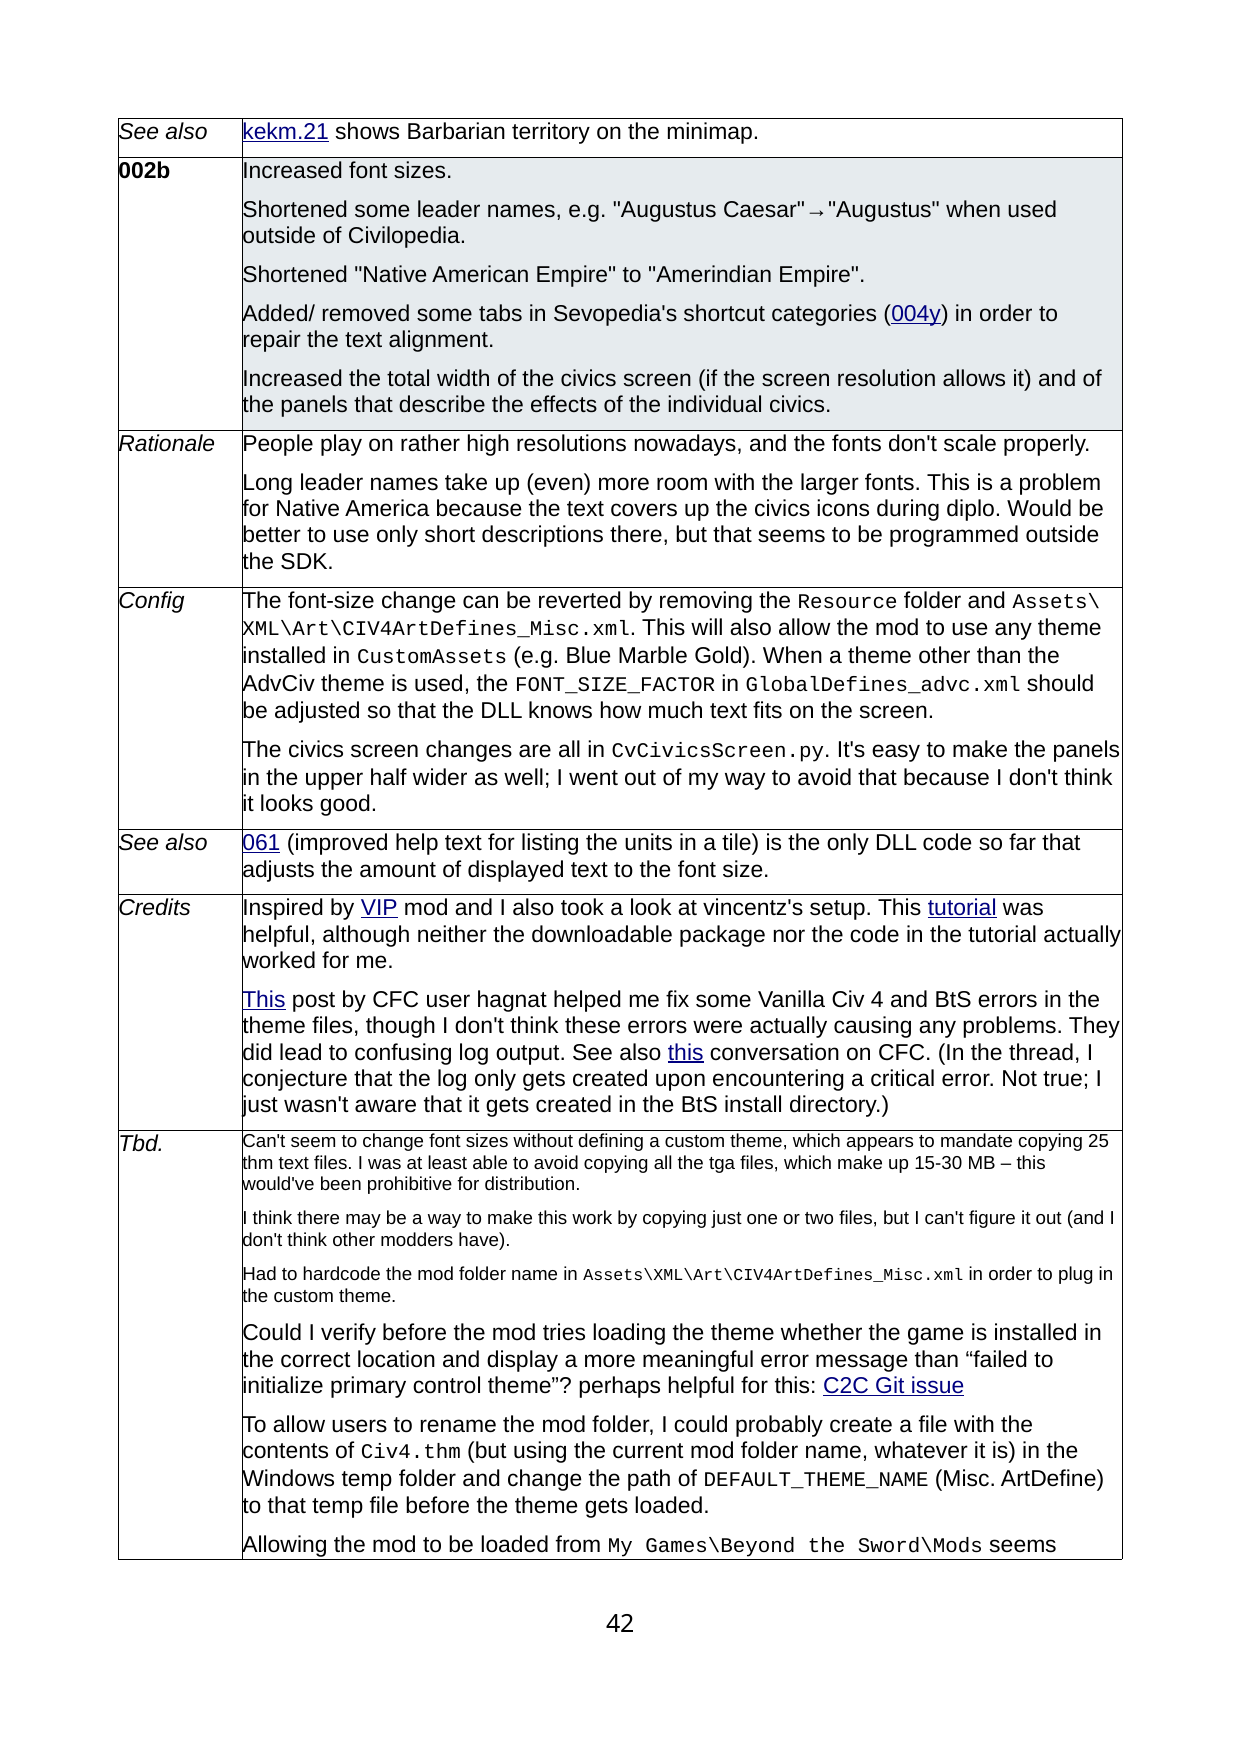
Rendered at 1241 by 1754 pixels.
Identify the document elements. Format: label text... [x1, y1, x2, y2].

table_cell Can't seem to change font sizes without defining a custom theme, which appears to mandate copying 25 thm text files. I was at least able to avoid copying all the tga files, which make up 15-30 MB – this would've been prohibitive for distribution. I think there may be a way to make this work by copying just one or two files, but I can't figure it out (and I don't think other modders have). Had to hardcode the mod folder name in Assets\XML\Art\CIV4ArtDefines_Misc.xml in order to plug in the custom theme. Could I verify before the mod tries loading the theme whether the game is installed in the correct location and display a more meaningful error message than “failed to initialize primary control theme”? perhaps helpful for this: C2C Git issue To allow users to rename the mod folder, I could probably create a file with the contents of Civ4.thm (but using the current mod folder name, whatever it is) in the Windows temp folder and change the path of DEFAULT_THEME_NAME (Misc. ArtDefine) to that temp file before the theme gets loaded. Allowing the mod to be loaded from My Games\Beyond the Sword\Mods seems [243, 1131, 1122, 1559]
table_cell Rationale [119, 431, 242, 587]
table_cell Config [119, 588, 242, 829]
table_cell Credits [119, 895, 242, 1130]
table_cell See also [119, 830, 242, 894]
table_cell 061 (improved help text for listing the units in a tile) is the only DLL code so far that adjusts the amount of displayed text to the font size. [243, 830, 1122, 894]
table_cell Increased font sizes. Shortened some leader names, e.g. "Augustus Caesar"→"Augustus" when used outside of Civilopedia. Shortened "Native American Empire" to "Amerindian Empire". Added/ removed some tabs in Sevopedia's shortcut categories (004y) in order to repair the text alignment. Increased the total width of the civics screen (if the screen resolution allows it) and of the panels that describe the effects of the individual civics. [243, 158, 1122, 430]
table_cell Tbd. [119, 1131, 242, 1559]
table_cell People play on rather high resolutions nowadays, and the fonts don't scale properly. Long leader names take up (even) more room with the larger fonts. This is a problem for Native America because the text covers up the civics icons during diplo. Would be better to use only short descriptions there, but that seems to be programmed outside the SDK. [243, 431, 1122, 587]
table_cell The font-size change can be reverted by removing the Resource folder and Assets\XML\Art\CIV4ArtDefines_Misc.xml. This will also allow the mod to use any theme installed in CustomAssets (e.g. Blue Marble Gold). When a theme other than the AdvCiv theme is used, the FONT_SIZE_FACTOR in GlobalDefines_advc.xml should be adjusted so that the DLL knows how much text fits on the screen. The civics screen changes are all in CvCivicsScreen.py. It's easy to make the panels in the upper half wider as well; I went out of my way to avoid that because I don't think it looks good. [243, 588, 1122, 829]
table_cell Inspired by VIP mod and I also took a look at vincentz's setup. This tutorial was helpful, although neither the downloadable package nor the code in the tutorial actually worked for me. This post by CFC user hagnat helped me fix some Vanilla Civ 4 and BtS errors in the theme files, though I don't think these errors were actually causing any problems. They did lead to confusing log output. See also this conversation on CFC. (In the thread, I conjecture that the log only gets created upon encountering a critical error. Not true; I just wasn't aware that it gets created in the BtS install directory.) [243, 895, 1122, 1130]
table_cell 002b [119, 158, 242, 430]
table_cell See also [119, 119, 242, 157]
table_cell kekm.21 shows Barbarian territory on the minimap. [243, 119, 1122, 157]
